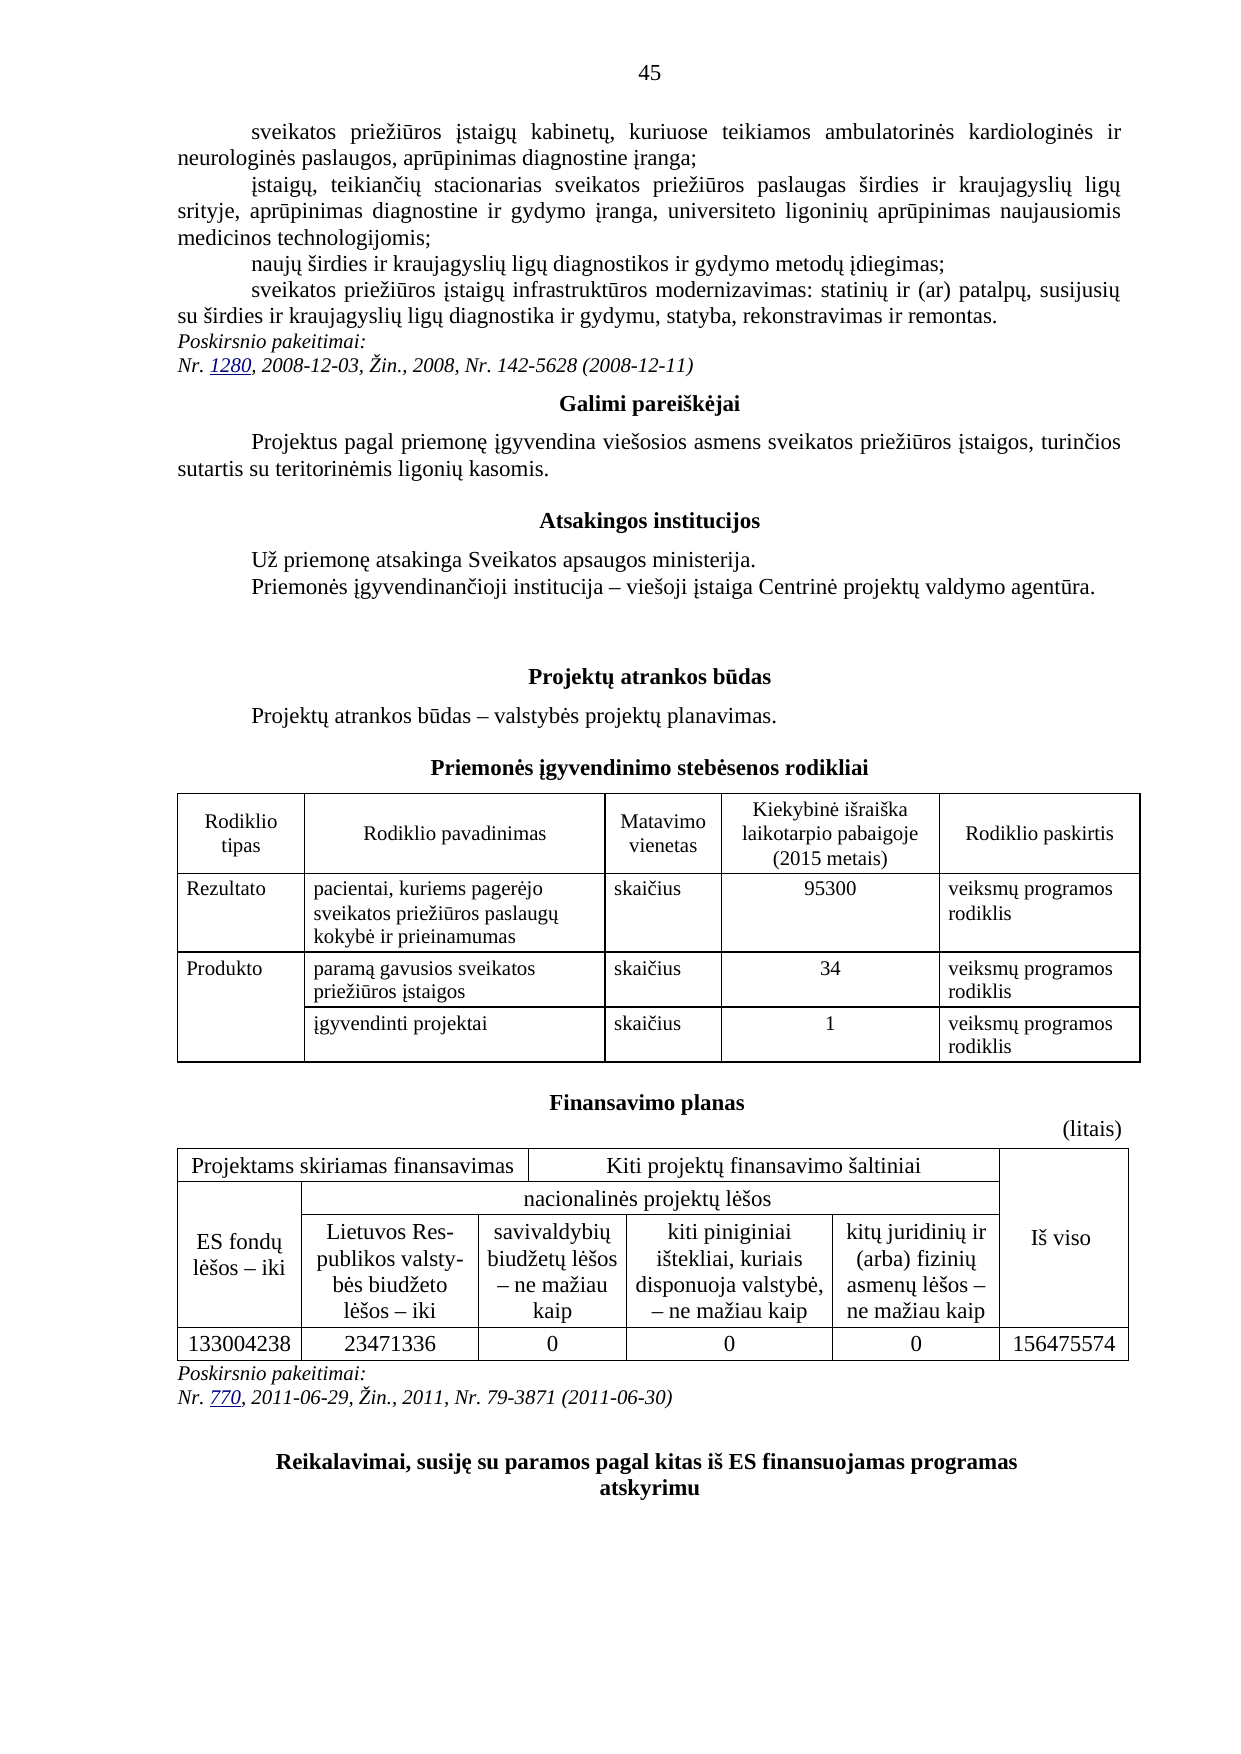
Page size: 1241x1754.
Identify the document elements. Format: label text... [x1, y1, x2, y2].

table_cell 95300 [722, 874, 939, 951]
table_cell 0 [627, 1328, 832, 1360]
table_cell įgyvendinti projektai [305, 1008, 604, 1061]
text Poskirsnio pakeitimai: [177, 1361, 1122, 1385]
text Priemonės įgyvendinimo stebėsenos rodikliai [177, 754, 1122, 781]
table_header Projektams skiriamas finansavimas [178, 1149, 528, 1181]
text Nr. 1280, 2008-12-03, Žin., 2008, Nr. 142-5628 (2008-12-11) [177, 353, 1122, 377]
table_cell 0 [479, 1328, 626, 1360]
text (litais) [177, 1115, 1122, 1142]
text Priemonės įgyvendinančioji institucija – viešoji įstaiga Centrinė projektų valdymo agentūra. [177, 573, 1122, 599]
text Nr. 770, 2011-06-29, Žin., 2011, Nr. 79-3871 (2011-06-30) [177, 1385, 1122, 1409]
text Galimi pareiškėjai [177, 389, 1122, 416]
table_header Matavimo vienetas [606, 794, 721, 872]
table_cell veiksmų programos rodiklis [940, 953, 1139, 1006]
table_cell 1 [722, 1008, 939, 1061]
table_cell nacionalinės projektų lėšos [302, 1182, 999, 1214]
text Finansavimo planas [177, 1089, 1122, 1115]
table_header Kiti projektų finansavimo šaltiniai [529, 1149, 999, 1181]
table_cell kitų juridinių ir (arba) fizinių asmenų lėšos – ne mažiau kaip [833, 1215, 999, 1327]
text Projektų atrankos būdas – valstybės projektų planavimas. [177, 702, 1122, 728]
table_cell Lietuvos Res­publikos valsty­bės biudžeto lėšos – iki [302, 1215, 478, 1327]
text Atsakingos institucijos [177, 507, 1122, 534]
table_cell Rezultato [178, 874, 304, 951]
table_header Rodiklio pavadinimas [305, 794, 604, 872]
table_cell 34 [722, 953, 939, 1006]
table_header Rodiklio paskirtis [940, 794, 1139, 872]
table_cell Produkto [178, 953, 304, 1061]
text įstaigų, teikiančių stacionarias sveikatos priežiūros paslaugas širdies ir kraujagyslių ligų srityje, aprūpinimas diagnostine ir gydymo įranga, universiteto ligoninių aprūpinimas naujausiomis medicinos technologijomis; [177, 171, 1122, 250]
table_header Rodiklio tipas [178, 794, 304, 872]
table_cell skaičius [606, 953, 721, 1006]
table_cell skaičius [606, 874, 721, 951]
table_header Kiekybinė išraiška laikotarpio pabaigoje (2015 metais) [722, 794, 939, 872]
table_cell 133004238 [178, 1328, 301, 1360]
text Projektų atrankos būdas [177, 663, 1122, 689]
text sveikatos priežiūros įstaigų infrastruktūros modernizavimas: statinių ir (ar) patalpų, susijusių su širdies ir kraujagyslių ligų diagnostika ir gydymu, statyba, rekonstravimas ir remontas. [177, 276, 1122, 329]
table_cell veiksmų programos rodiklis [940, 1008, 1139, 1061]
text Poskirsnio pakeitimai: [177, 329, 1122, 353]
table_cell paramą gavusios sveikatos priežiūros įstaigos [305, 953, 604, 1006]
table_cell savivaldybių biudžetų lėšos – ne mažiau kaip [479, 1215, 626, 1327]
table_cell 23471336 [302, 1328, 478, 1360]
text Už priemonę atsakinga Sveikatos apsaugos ministerija. [177, 546, 1122, 573]
subtitle Reikalavimai, susiję su paramos pagal kitas iš ES finansuojamas programas atskyrimu [177, 1448, 1122, 1501]
table_header Iš viso [1000, 1149, 1128, 1327]
table_cell ES fondų lėšos – iki [178, 1182, 301, 1327]
text naujų širdies ir kraujagyslių ligų diagnostikos ir gydymo metodų įdiegimas; [177, 250, 1122, 276]
table_cell 156475574 [1000, 1328, 1128, 1360]
table_cell pacientai, kuriems pagerėjo sveikatos priežiūros paslaugų kokybė ir prieinamumas [305, 874, 604, 951]
text Projektus pagal priemonę įgyvendina viešosios asmens sveikatos priežiūros įstaigos, turinčios sutartis su teritorinėmis ligonių kasomis. [177, 428, 1122, 481]
table_cell 0 [833, 1328, 999, 1360]
table_cell skaičius [606, 1008, 721, 1061]
table_cell kiti piniginiai ištekliai, kuriais disponuoja valstybė, – ne mažiau kaip [627, 1215, 832, 1327]
table_cell veiksmų programos rodiklis [940, 874, 1139, 951]
text sveikatos priežiūros įstaigų kabinetų, kuriuose teikiamos ambulatorinės kardiologinės ir neurologinės paslaugos, aprūpinimas diagnostine įranga; [177, 118, 1122, 171]
